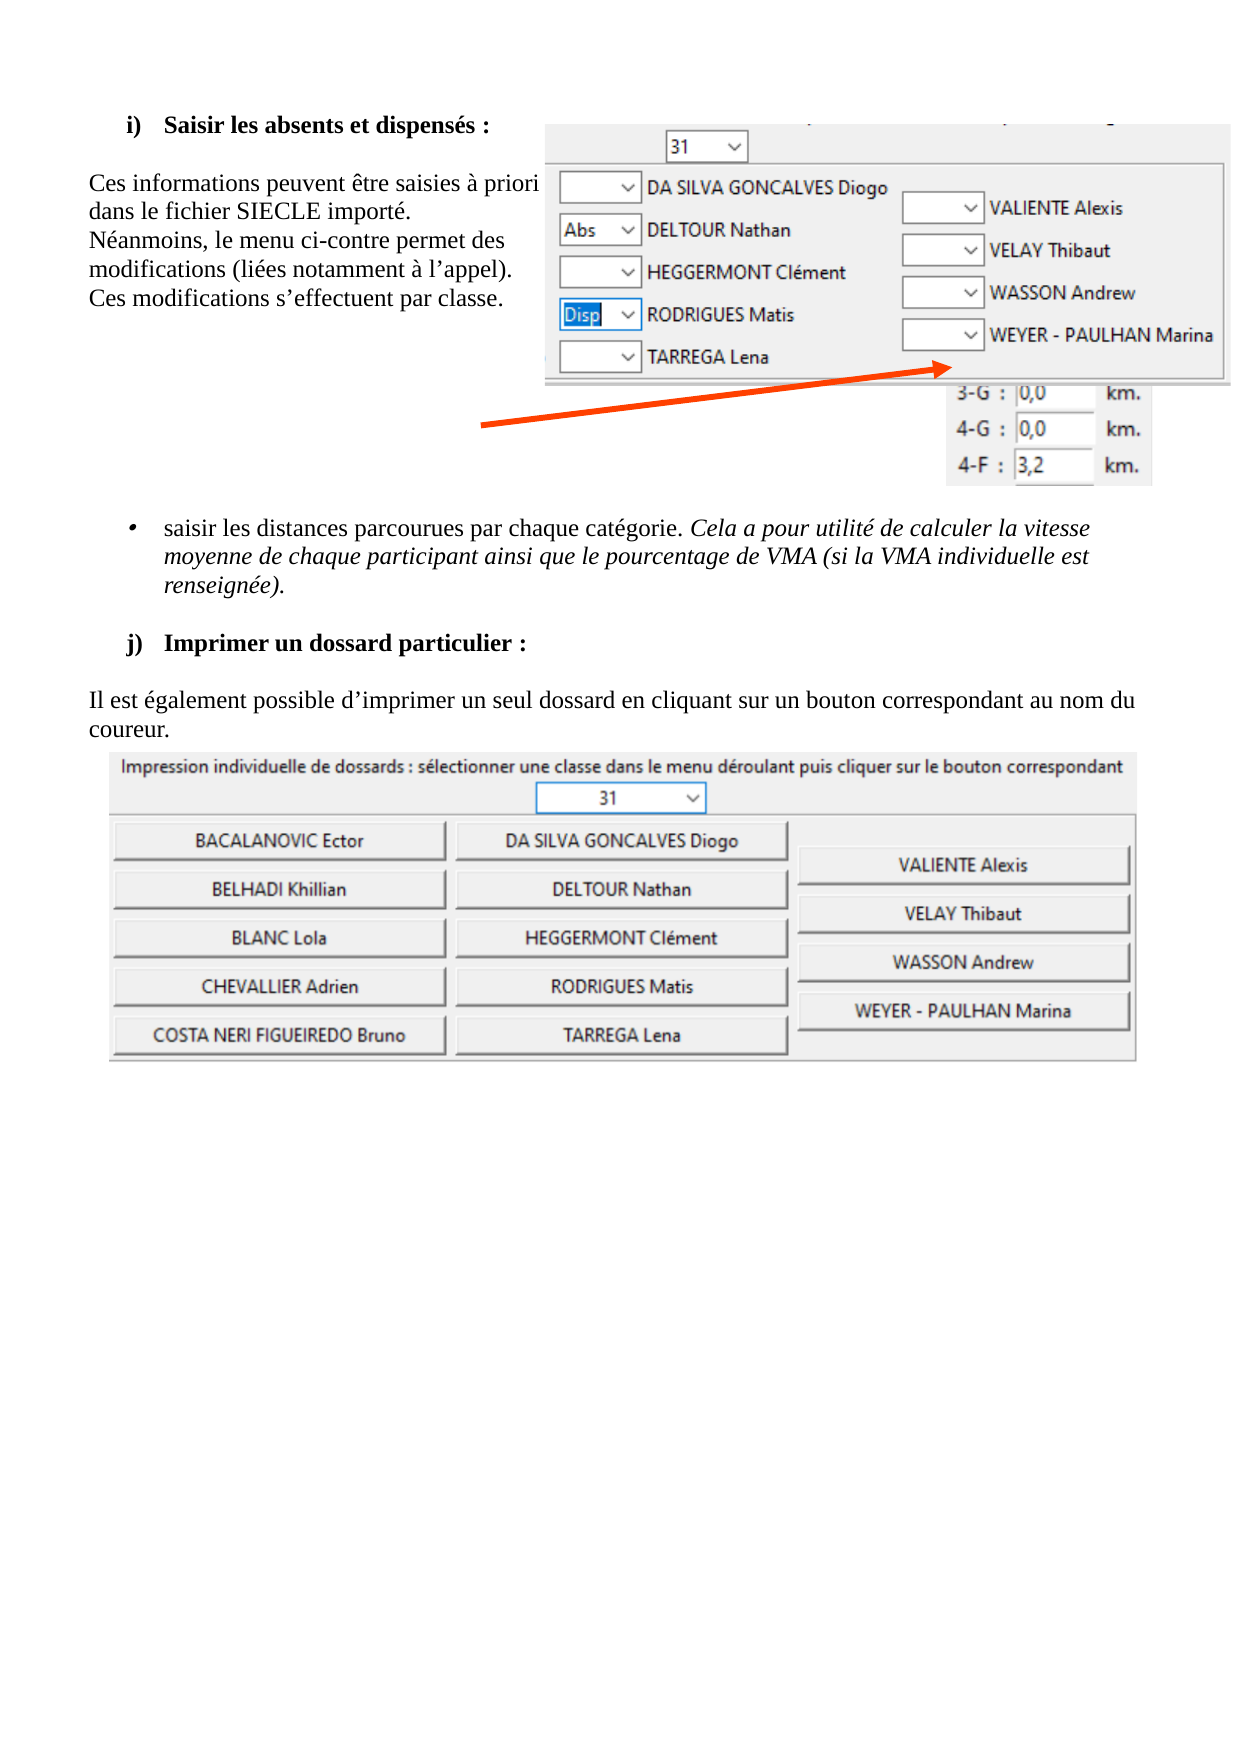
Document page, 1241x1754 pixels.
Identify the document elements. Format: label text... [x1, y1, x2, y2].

text Ces informations peuvent être saisies à priori dans le fichier SIECLE importé. [88, 168, 544, 225]
text Néanmoins, le menu ci-contre permet des modifications (liées notamment à l’appel). Ces modifications s’effectuent par classe. [88, 225, 544, 311]
list Imprimer un dossard particulier : [126, 628, 1158, 656]
list Saisir les absents et dispensés : [126, 110, 1158, 139]
picture [109, 752, 1138, 1063]
list saisir les distances parcourues par chaque catégorie. Cela a pour utilité de calculer la vitesse moyenne de chaque participant ainsi que le pourcentage de VMA (si la VMA individuelle est renseignée). [126, 513, 1158, 599]
text Il est également possible d’imprimer un seul dossard en cliquant sur un bouton correspondant au nom du coureur. [88, 685, 1158, 743]
picture [544, 124, 1231, 486]
